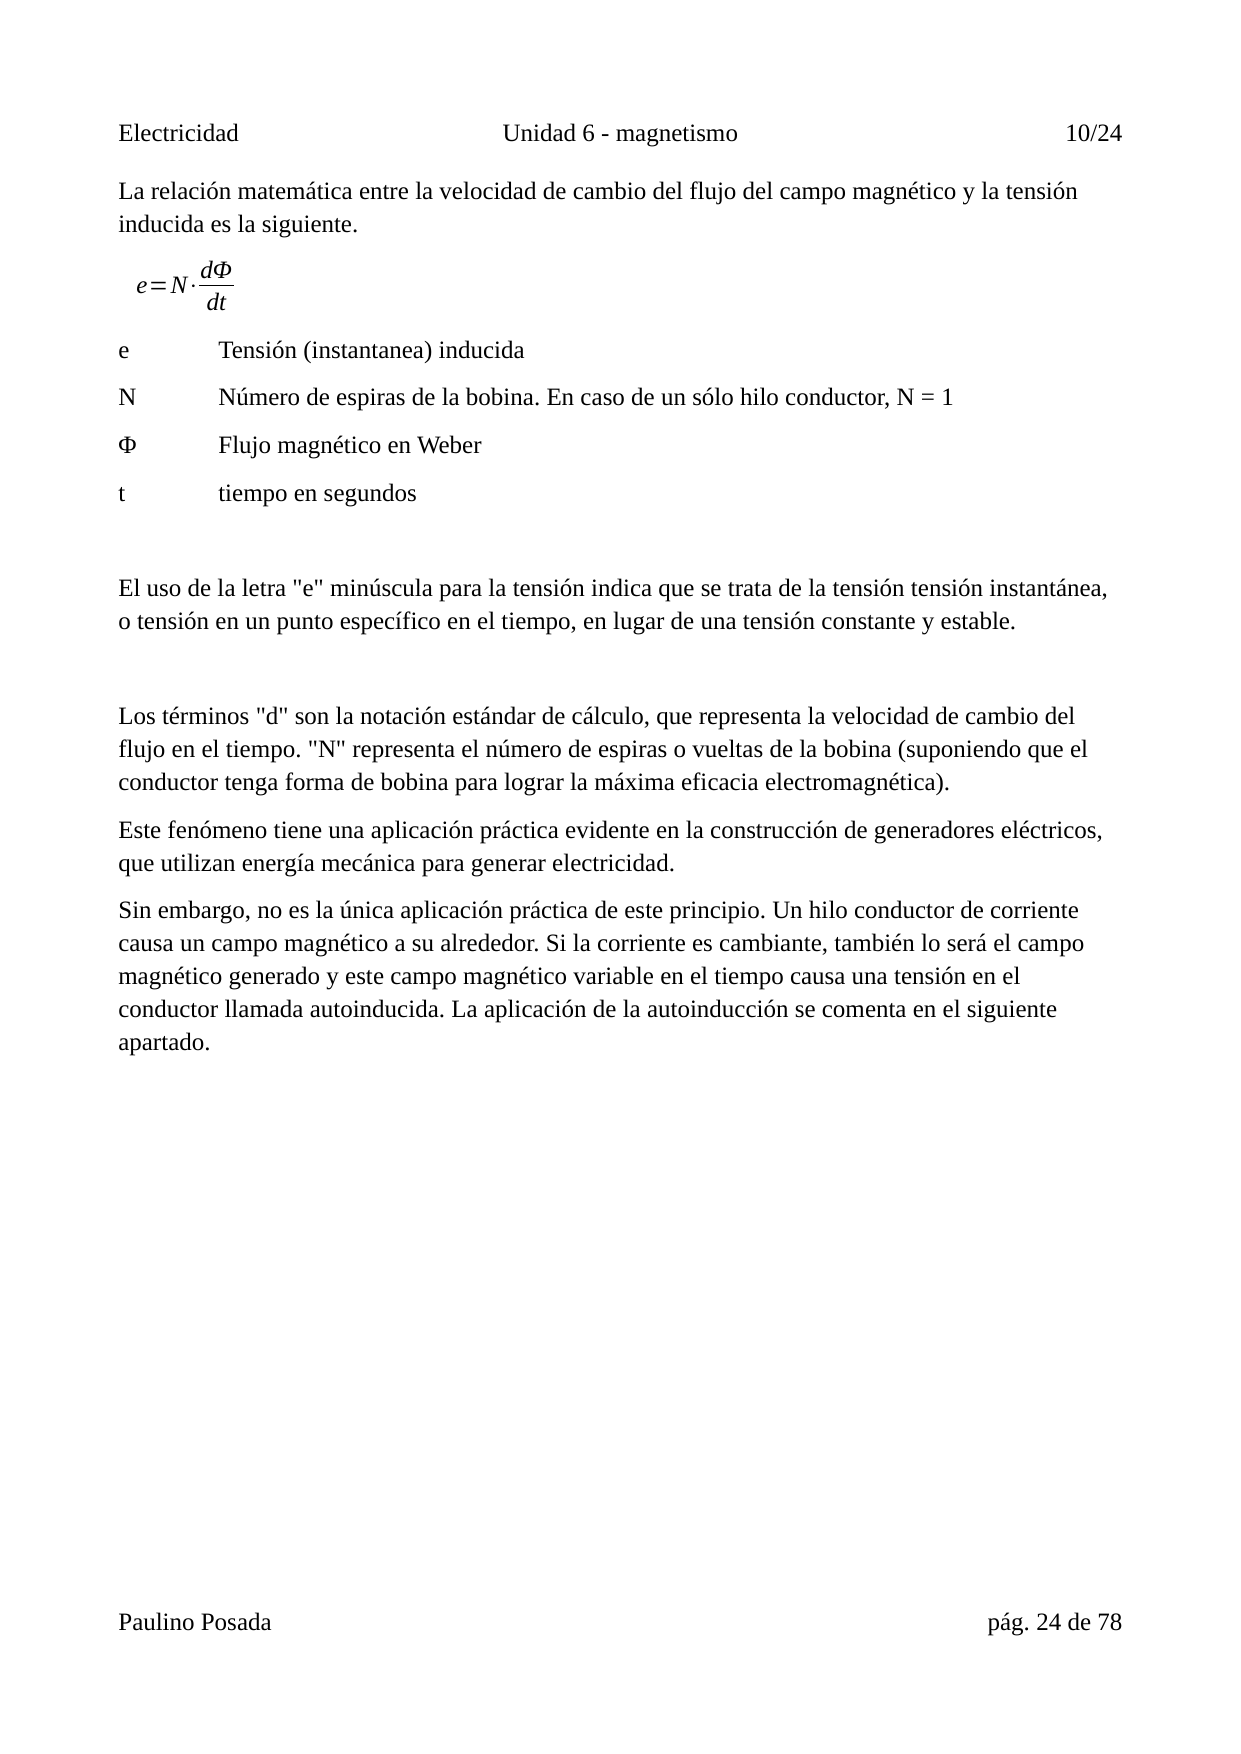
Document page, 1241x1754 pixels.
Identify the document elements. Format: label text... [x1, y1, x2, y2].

text Sin embargo, no es la única aplicación práctica de este principio. Un hilo conductor de corriente causa un campo magnético a su alrededor. Si la corriente es cambiante, también lo será el campo magnético generado y este campo magnético variable en el tiempo causa una tensión en el conductor llamada autoinducida. La aplicación de la autoinducción se comenta en el siguiente apartado. [118, 895, 1122, 1056]
text Los términos "d" son la notación estándar de cálculo, que representa la velocidad de cambio del flujo en el tiempo. "N" representa el número de espiras o vueltas de la bobina (suponiendo que el conductor tenga forma de bobina para lograr la máxima eficacia electromagnética). [118, 701, 1122, 796]
text Φ Flujo magnético en Weber [118, 430, 1122, 459]
text El uso de la letra "e" minúscula para la tensión indica que se trata de la tensión tensión instantánea, o tensión en un punto específico en el tiempo, en lugar de una tensión constante y estable. [118, 573, 1122, 634]
text N Número de espiras de la bobina. En caso de un sólo hilo conductor, N = 1 [118, 382, 1122, 411]
text e Tensión (instantanea) inducida [118, 335, 1122, 363]
text La relación matemática entre la velocidad de cambio del flujo del campo magnético y la tensión inducida es la siguiente. [118, 176, 1122, 238]
text Este fenómeno tiene una aplicación práctica evidente en la construcción de generadores eléctricos, que utilizan energía mecánica para generar electricidad. [118, 815, 1122, 876]
text t tiempo en segundos [118, 478, 1122, 506]
